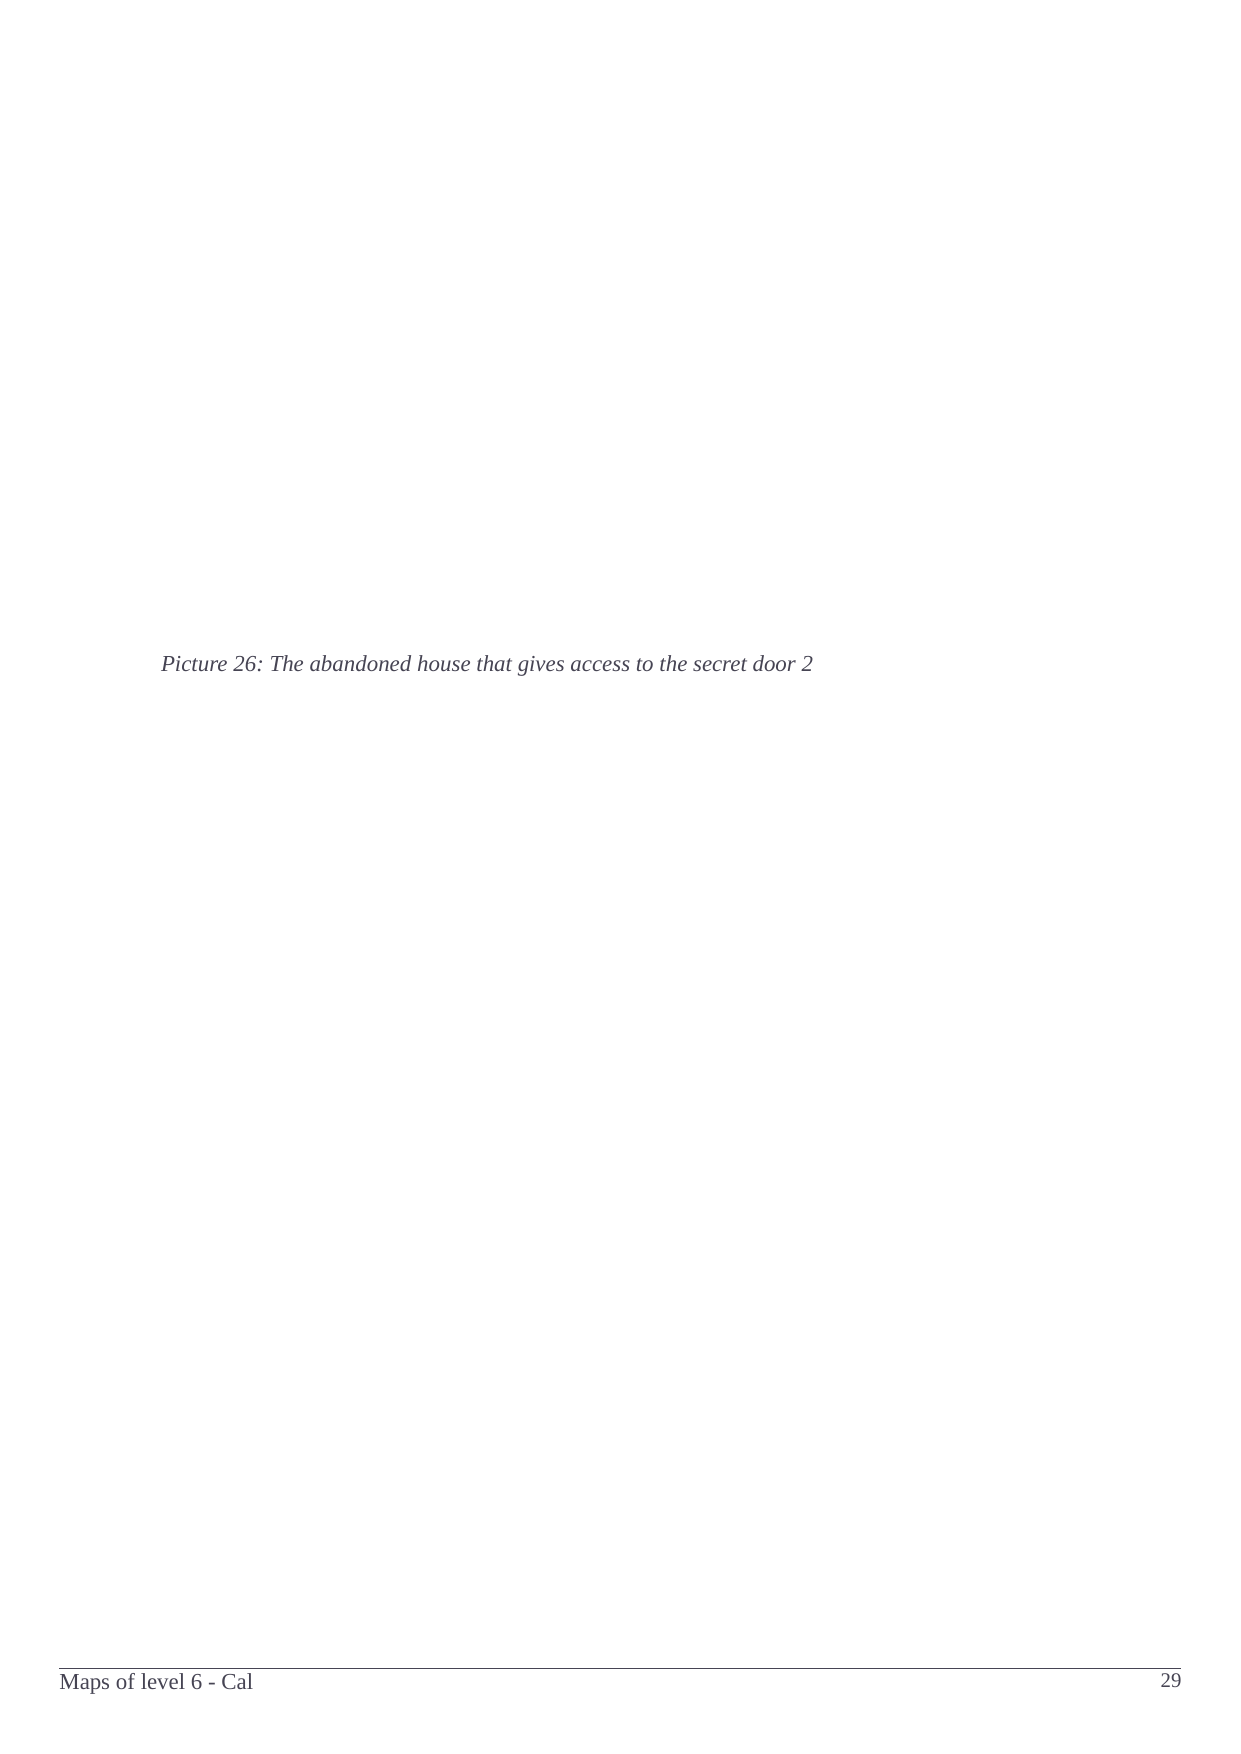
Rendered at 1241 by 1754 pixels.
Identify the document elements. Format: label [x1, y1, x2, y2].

table_cell [59, 59, 1181, 683]
